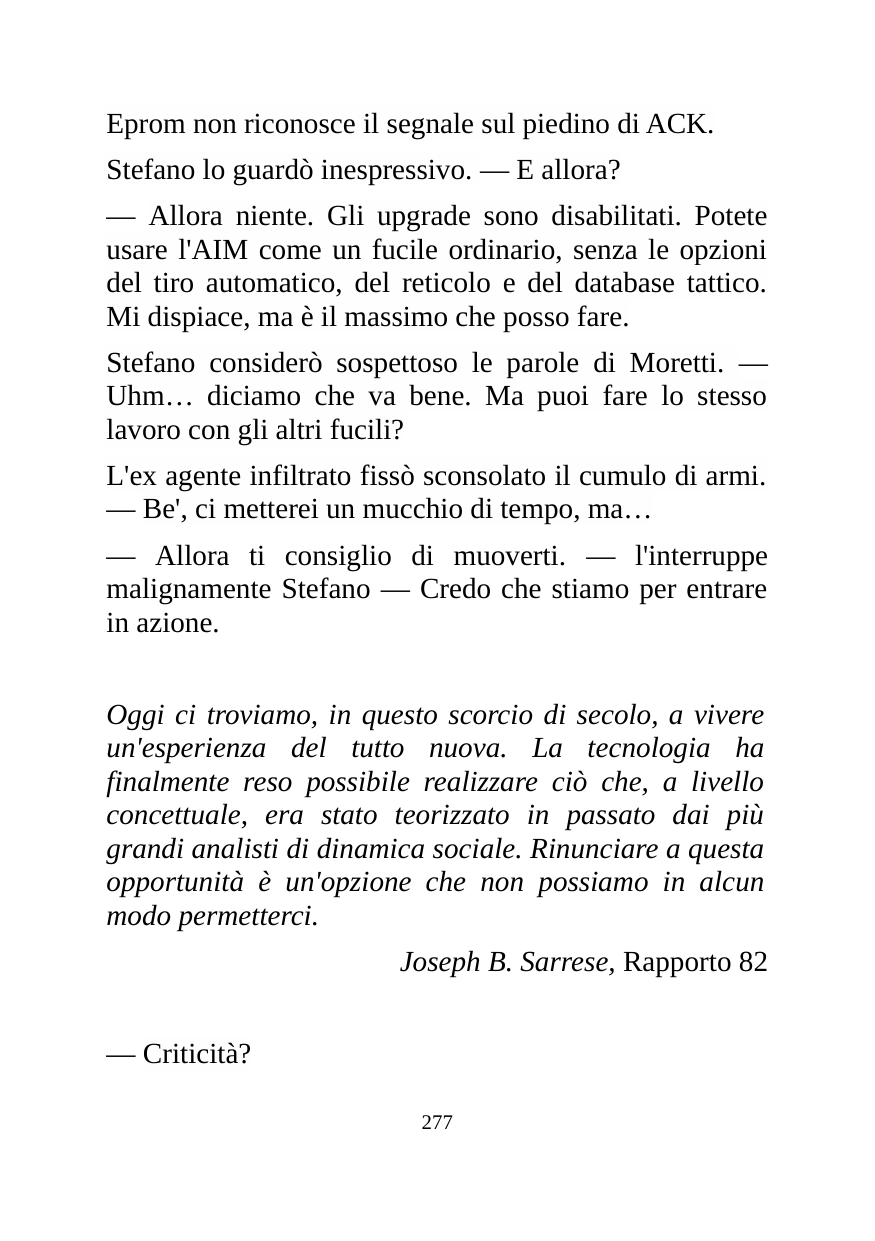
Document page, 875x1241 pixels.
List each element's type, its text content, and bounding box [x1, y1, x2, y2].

text Eprom non riconosce il segnale sul piedino di ACK. [106, 106, 768, 140]
text — Criticità? [106, 1036, 768, 1070]
text Stefano considerò sospettoso le parole di Moretti. — Uhm… diciamo che va bene. Ma puoi fare lo stesso lavoro con gli altri fucili? [106, 345, 768, 446]
text — Allora niente. Gli upgrade sono disabilitati. Potete usare l'AIM come un fucile ordinario, senza le opzioni del tiro automatico, del reticolo e del database tattico. Mi dispiace, ma è il massimo che posso fare. [106, 198, 768, 332]
text Oggi ci troviamo, in questo scorcio di secolo, a vivere un'esperienza del tutto nuova. La tecnologia ha finalmente reso possibile realizzare ciò che, a livello concettuale, era stato teorizzato in passato dai più grandi analisti di dinamica sociale. Rinunciare a questa opportunità è un'opzione che non possiamo in alcun modo permetterci. [106, 697, 768, 932]
text L'ex agente infiltrato fissò sconsolato il cumulo di armi. — Be', ci metterei un mucchio di tempo, ma… [106, 458, 768, 525]
text Stefano lo guardò inespressivo. — E allora? [106, 152, 768, 186]
text — Allora ti consiglio di muoverti. — l'interruppe malignamente Stefano — Credo che stiamo per entrare in azione. [106, 538, 768, 638]
text Joseph B. Sarrese, Rapporto 82 [106, 944, 768, 978]
